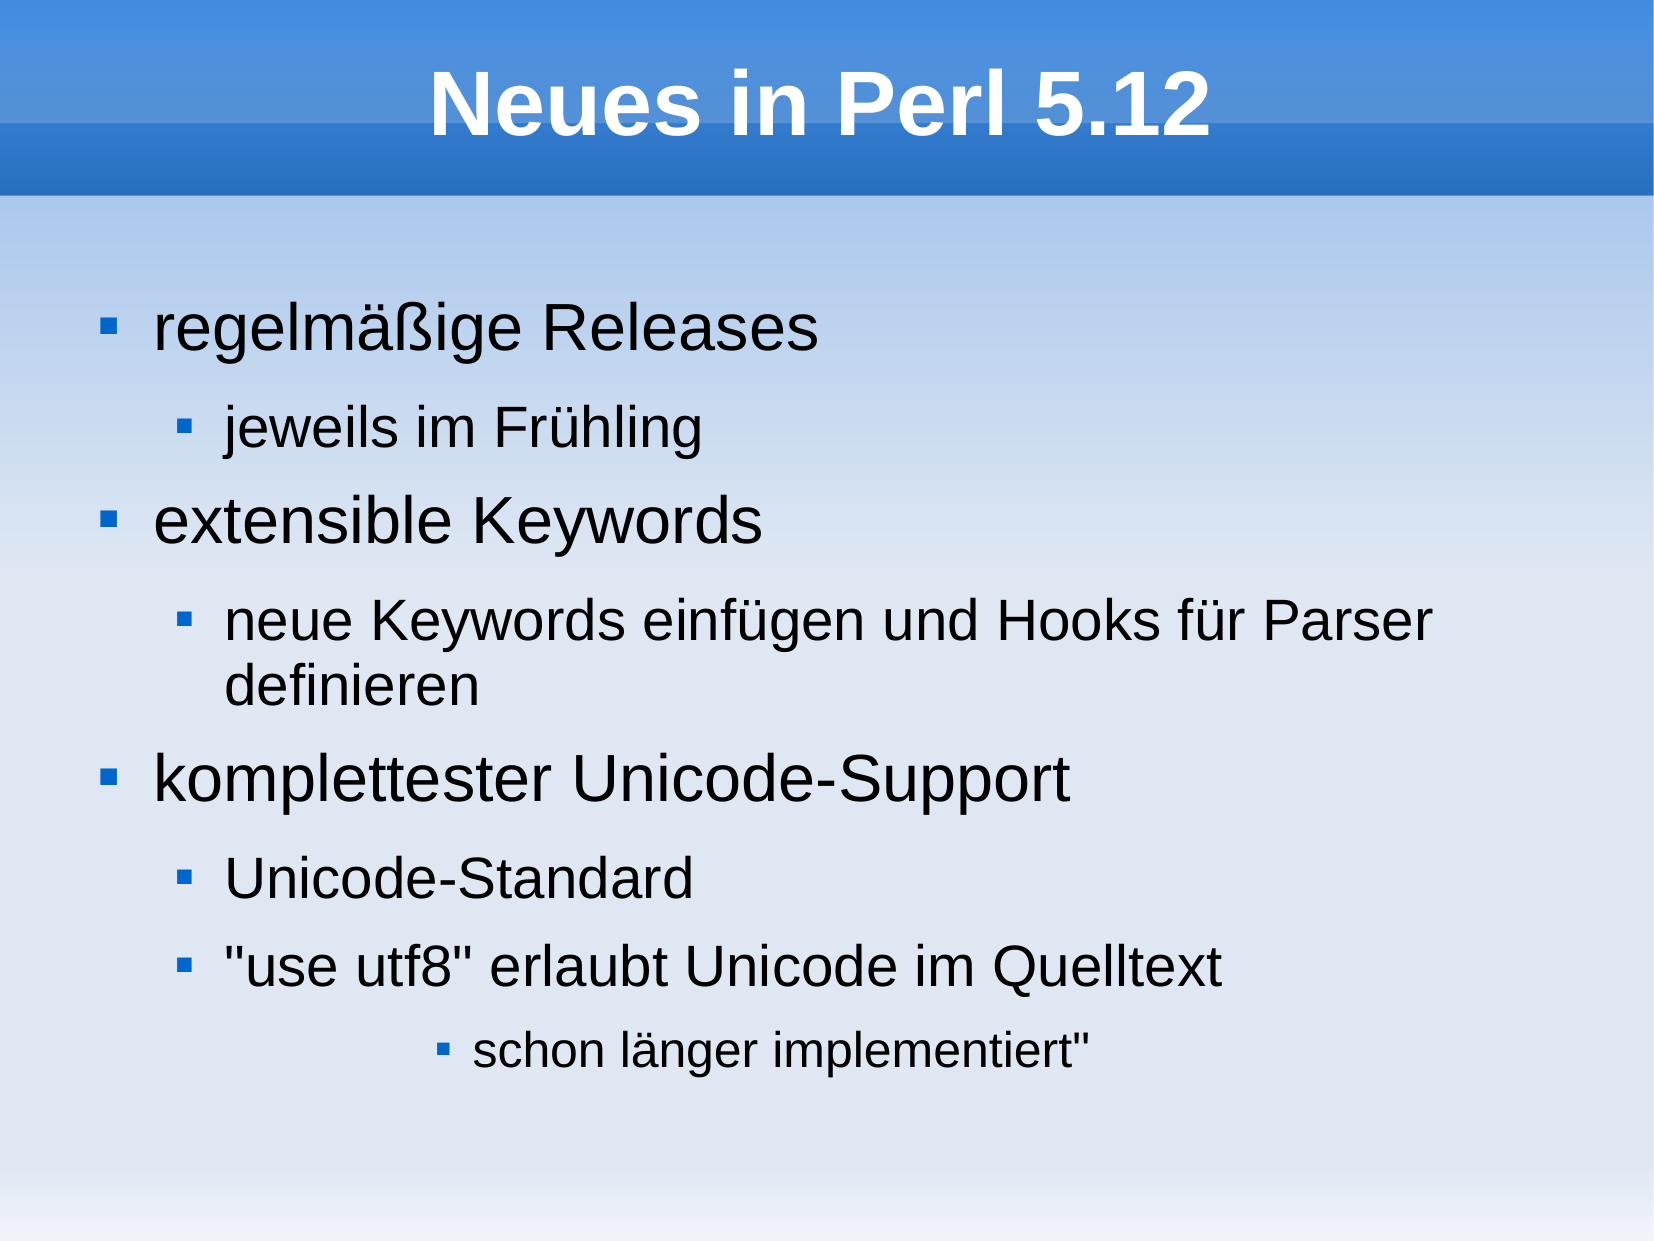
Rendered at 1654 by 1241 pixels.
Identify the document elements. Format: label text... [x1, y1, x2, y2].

title Neues in Perl 5.12 [76, 0, 1565, 208]
list regelmäßige Releases jeweils im Frühling extensible Keywords neue Keywords einfügen und Hooks für Parser definieren komplettester Unicode-Support Unicode-Standard "use utf8" erlaubt Unicode im Quelltext schon länger implementiert" [82, 290, 1571, 1109]
picture [0, 0, 1654, 1241]
